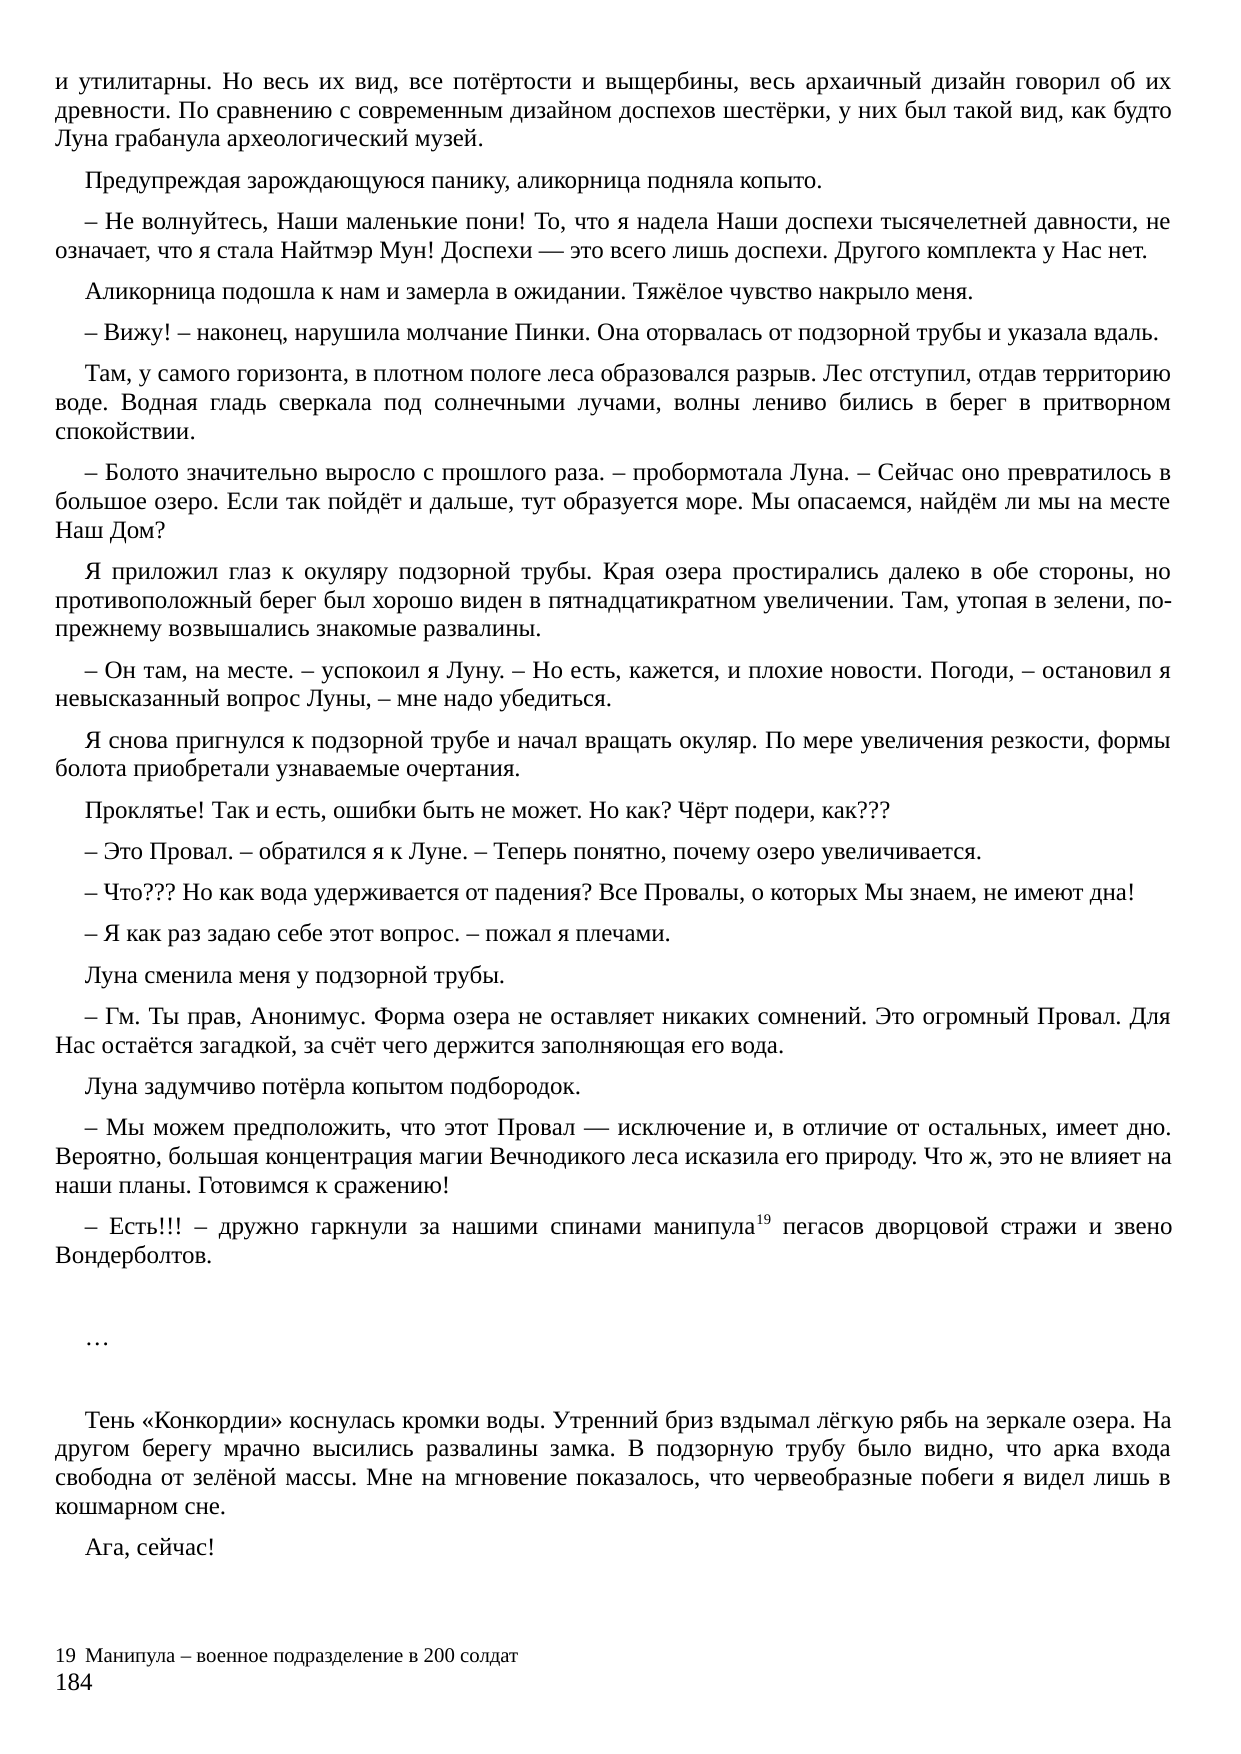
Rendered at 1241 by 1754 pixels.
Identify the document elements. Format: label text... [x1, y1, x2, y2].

text Я приложил глаз к окуляру подзорной трубы. Края озера простирались далеко в обе стороны, но противоположный берег был хорошо виден в пятнадцатикратном увеличении. Там, утопая в зелени, по-прежнему возвышались знакомые развалины. [55, 556, 1173, 642]
text Аликорница подошла к нам и замерла в ожидании. Тяжёлое чувство накрыло меня. [55, 276, 1173, 305]
text – Болото значительно выросло с прошлого раза. – пробормотала Луна. – Сейчас оно превратилось в большое озеро. Если так пойдёт и дальше, тут образуется море. Мы опасаемся, найдём ли мы на месте Наш Дом? [55, 457, 1173, 543]
text – Это Провал. – обратился я к Луне. – Теперь понятно, почему озеро увеличивается. [55, 836, 1173, 865]
text Манипула – военное подразделение в 200 солдат [55, 1642, 1173, 1667]
text Ага, сейчас! [55, 1532, 1173, 1561]
text Проклятье! Так и есть, ошибки быть не может. Но как? Чёрт подери, как??? [55, 795, 1173, 823]
text и утилитарны. Но весь их вид, все потёртости и выщербины, весь архаичный дизайн говорил об их древности. По сравнению с современным дизайном доспехов шестёрки, у них был такой вид, как будто Луна грабанула археологический музей. [55, 66, 1173, 152]
text – Вижу! – наконец, нарушила молчание Пинки. Она оторвалась от подзорной трубы и указала вдаль. [55, 317, 1173, 346]
text – Есть!!! – дружно гаркнули за нашими спинами манипула пегасов дворцовой стражи и звено Вондерболтов. [55, 1211, 1173, 1268]
text Тень «Конкордии» коснулась кромки воды. Утренний бриз вздымал лёгкую рябь на зеркале озера. На другом берегу мрачно высились развалины замка. В подзорную трубу было видно, что арка входа свободна от зелёной массы. Мне на мгновение показалось, что червеобразные побеги я видел лишь в кошмарном сне. [55, 1405, 1173, 1520]
text – Гм. Ты прав, Анонимус. Форма озера не оставляет никаких сомнений. Это огромный Провал. Для Нас остаётся загадкой, за счёт чего держится заполняющая его вода. [55, 1001, 1173, 1058]
text Луна задумчиво потёрла копытом подбородок. [55, 1071, 1173, 1100]
text – Он там, на месте. – успокоил я Луну. – Но есть, кажется, и плохие новости. Погоди, – остановил я невысказанный вопрос Луны, – мне надо убедиться. [55, 655, 1173, 712]
text Предупреждая зарождающуюся панику, аликорница подняла копыто. [55, 165, 1173, 193]
text Луна сменила меня у подзорной трубы. [55, 960, 1173, 988]
text – Не волнуйтесь, Наши маленькие пони! То, что я надела Наши доспехи тысячелетней давности, не означает, что я стала Найтмэр Мун! Доспехи — это всего лишь доспехи. Другого комплекта у Нас нет. [55, 206, 1173, 263]
text Я снова пригнулся к подзорной трубе и начал вращать окуляр. По мере увеличения резкости, формы болота приобретали узнаваемые очертания. [55, 725, 1173, 782]
text Там, у самого горизонта, в плотном пологе леса образовался разрыв. Лес отступил, отдав территорию воде. Водная гладь сверкала под солнечными лучами, волны лениво бились в берег в притворном спокойствии. [55, 358, 1173, 445]
text – Я как раз задаю себе этот вопрос. – пожал я плечами. [55, 918, 1173, 947]
text … [55, 1322, 1173, 1351]
text – Мы можем предположить, что этот Провал — исключение и, в отличие от остальных, имеет дно. Вероятно, большая концентрация магии Вечнодикого леса исказила его природу. Что ж, это не влияет на наши планы. Готовимся к сражению! [55, 1112, 1173, 1198]
text – Что??? Но как вода удерживается от падения? Все Провалы, о которых Мы знаем, не имеют дна! [55, 877, 1173, 906]
